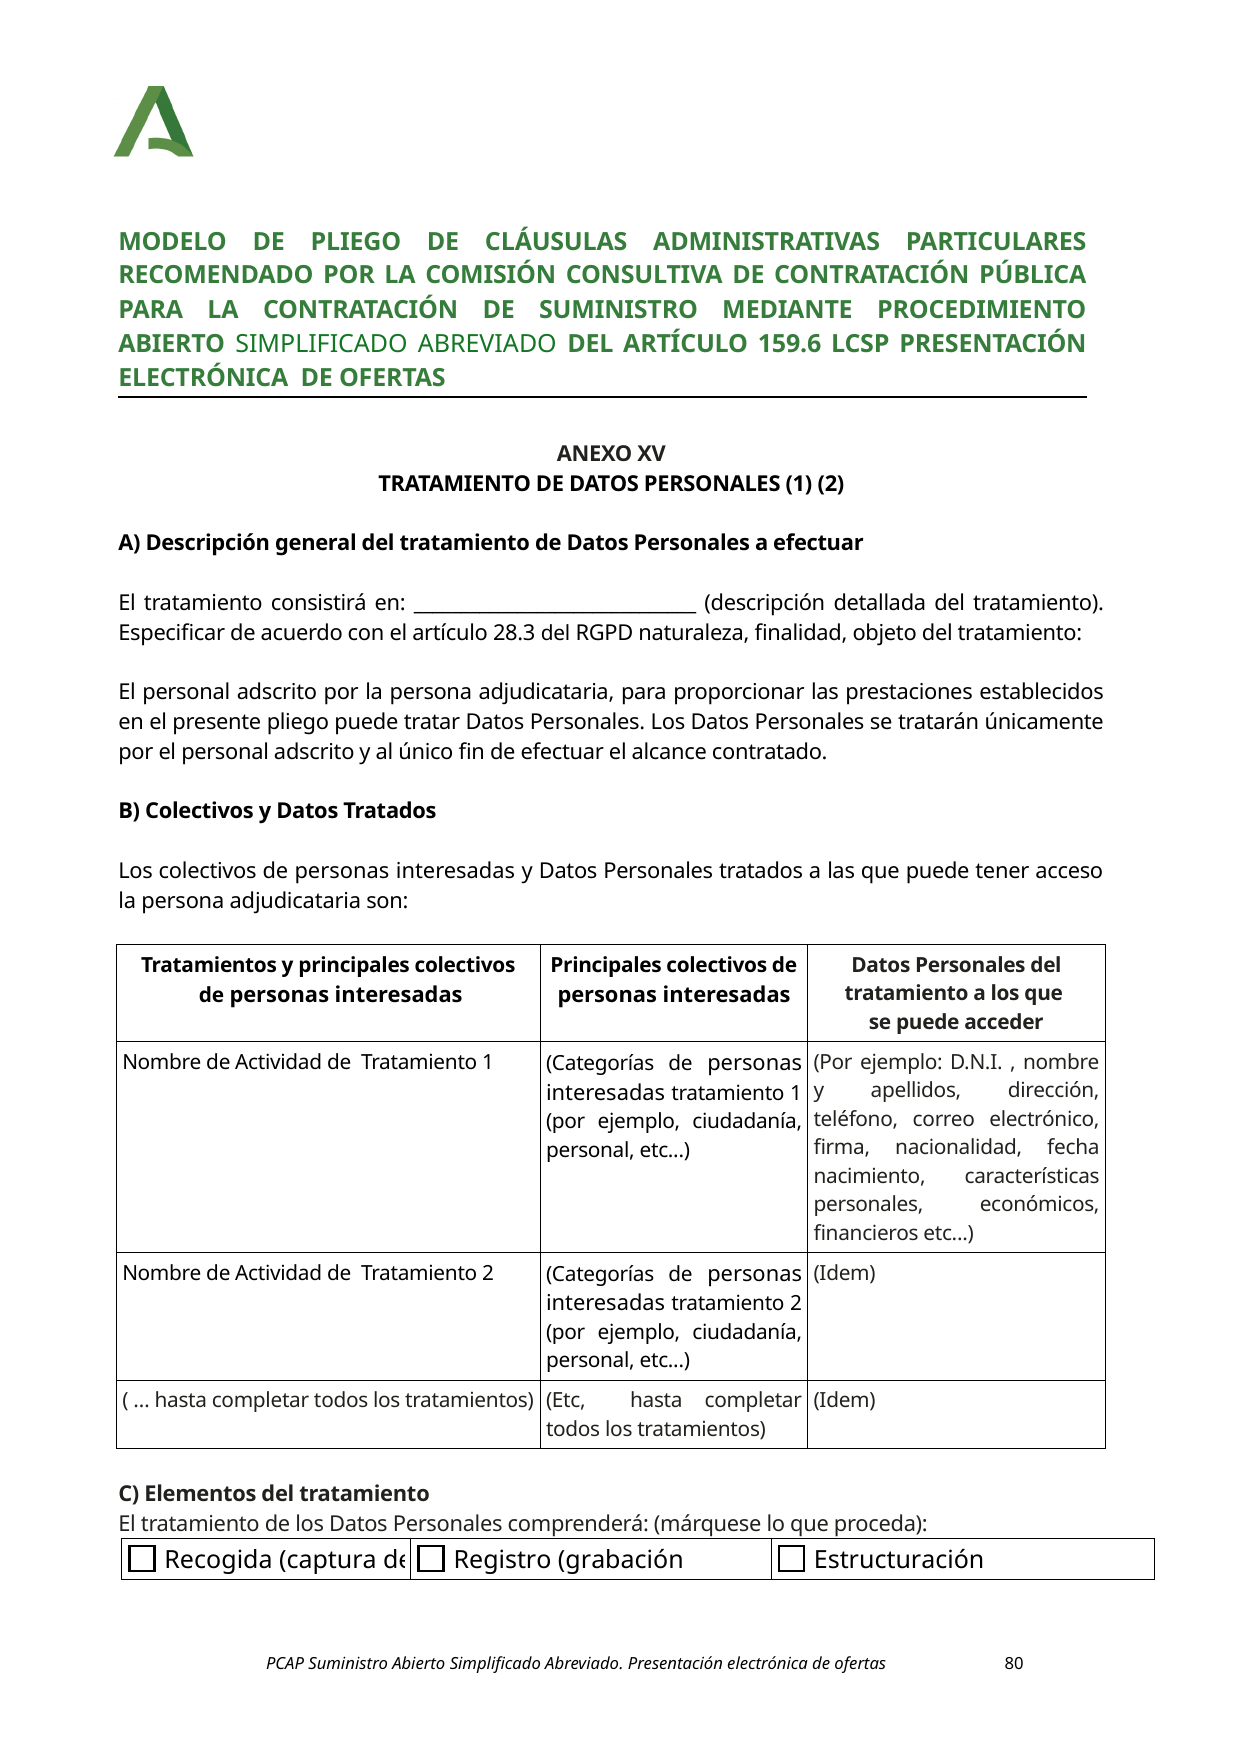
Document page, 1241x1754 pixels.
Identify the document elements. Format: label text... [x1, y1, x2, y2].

text C) Elementos del tratamiento [118, 1478, 1104, 1508]
text El personal adscrito por la persona adjudicataria, para proporcionar las prestaciones establecidos en el presente pliego puede tratar Datos Personales. Los Datos Personales se tratarán únicamente por el personal adscrito y al único fin de efectuar el alcance contratado. [118, 676, 1104, 766]
text MODELO DE PLIEGO DE CLÁUSULAS ADMINISTRATIVAS PARTICULARES RECOMENDADO POR LA COMISIÓN CONSULTIVA DE CONTRATACIÓN PÚBLICA PARA LA CONTRATACIÓN DE SUMINISTRO MEDIANTE PROCEDIMIENTO ABIERTO SIMPLIFICADO ABREVIADO DEL ARTÍCULO 159.6 LCSP PRESENTACIÓN ELECTRÓNICA DE OFERTAS [118, 223, 1087, 396]
table_cell (Idem) [808, 1253, 1105, 1380]
table_header [772, 1539, 1154, 1579]
table_header [411, 1539, 771, 1579]
text El tratamiento de los Datos Personales comprenderá: (márquese lo que proceda): [118, 1508, 1104, 1538]
text B) Colectivos y Datos Tratados [118, 795, 1104, 825]
table_cell (Categorías de personas interesadas tratamiento 1 (por ejemplo, ciudadanía, personal, etc...) [541, 1042, 807, 1252]
table_header Principales colectivos de personas interesadas [541, 945, 807, 1041]
picture [109, 81, 198, 161]
table_cell (Etc, hasta completar todos los tratamientos) [541, 1381, 807, 1448]
text El tratamiento consistirá en: ______________________________ (descripción detallada del tratamiento). Especificar de acuerdo con el artículo 28.3 del RGPD naturaleza, finalidad, objeto del tratamiento: [118, 587, 1104, 646]
table_cell Nombre de Actividad de Tratamiento 2 [117, 1253, 540, 1380]
text TRATAMIENTO DE DATOS PERSONALES (1) (2) [118, 468, 1104, 497]
table_header Tratamientos y principales colectivos de personas interesadas [117, 945, 540, 1041]
table_cell ( … hasta completar todos los tratamientos) [117, 1381, 540, 1448]
table_cell (Por ejemplo: D.N.I. , nombre y apellidos, dirección, teléfono, correo electrónico, firma, nacionalidad, fecha nacimiento, características personales, económicos, financieros etc...) [808, 1042, 1105, 1252]
text A) Descripción general del tratamiento de Datos Personales a efectuar [118, 527, 1104, 557]
table_cell (Idem) [808, 1381, 1105, 1448]
table_cell Nombre de Actividad de Tratamiento 1 [117, 1042, 540, 1252]
table_cell (Categorías de personas interesadas tratamiento 2 (por ejemplo, ciudadanía, personal, etc...) [541, 1253, 807, 1380]
table_header [122, 1539, 410, 1579]
table_header Datos Personales del tratamiento a los que se puede acceder [808, 945, 1105, 1041]
text ANEXO XV [118, 438, 1104, 468]
text Los colectivos de personas interesadas y Datos Personales tratados a las que puede tener acceso la persona adjudicataria son: [118, 855, 1104, 914]
